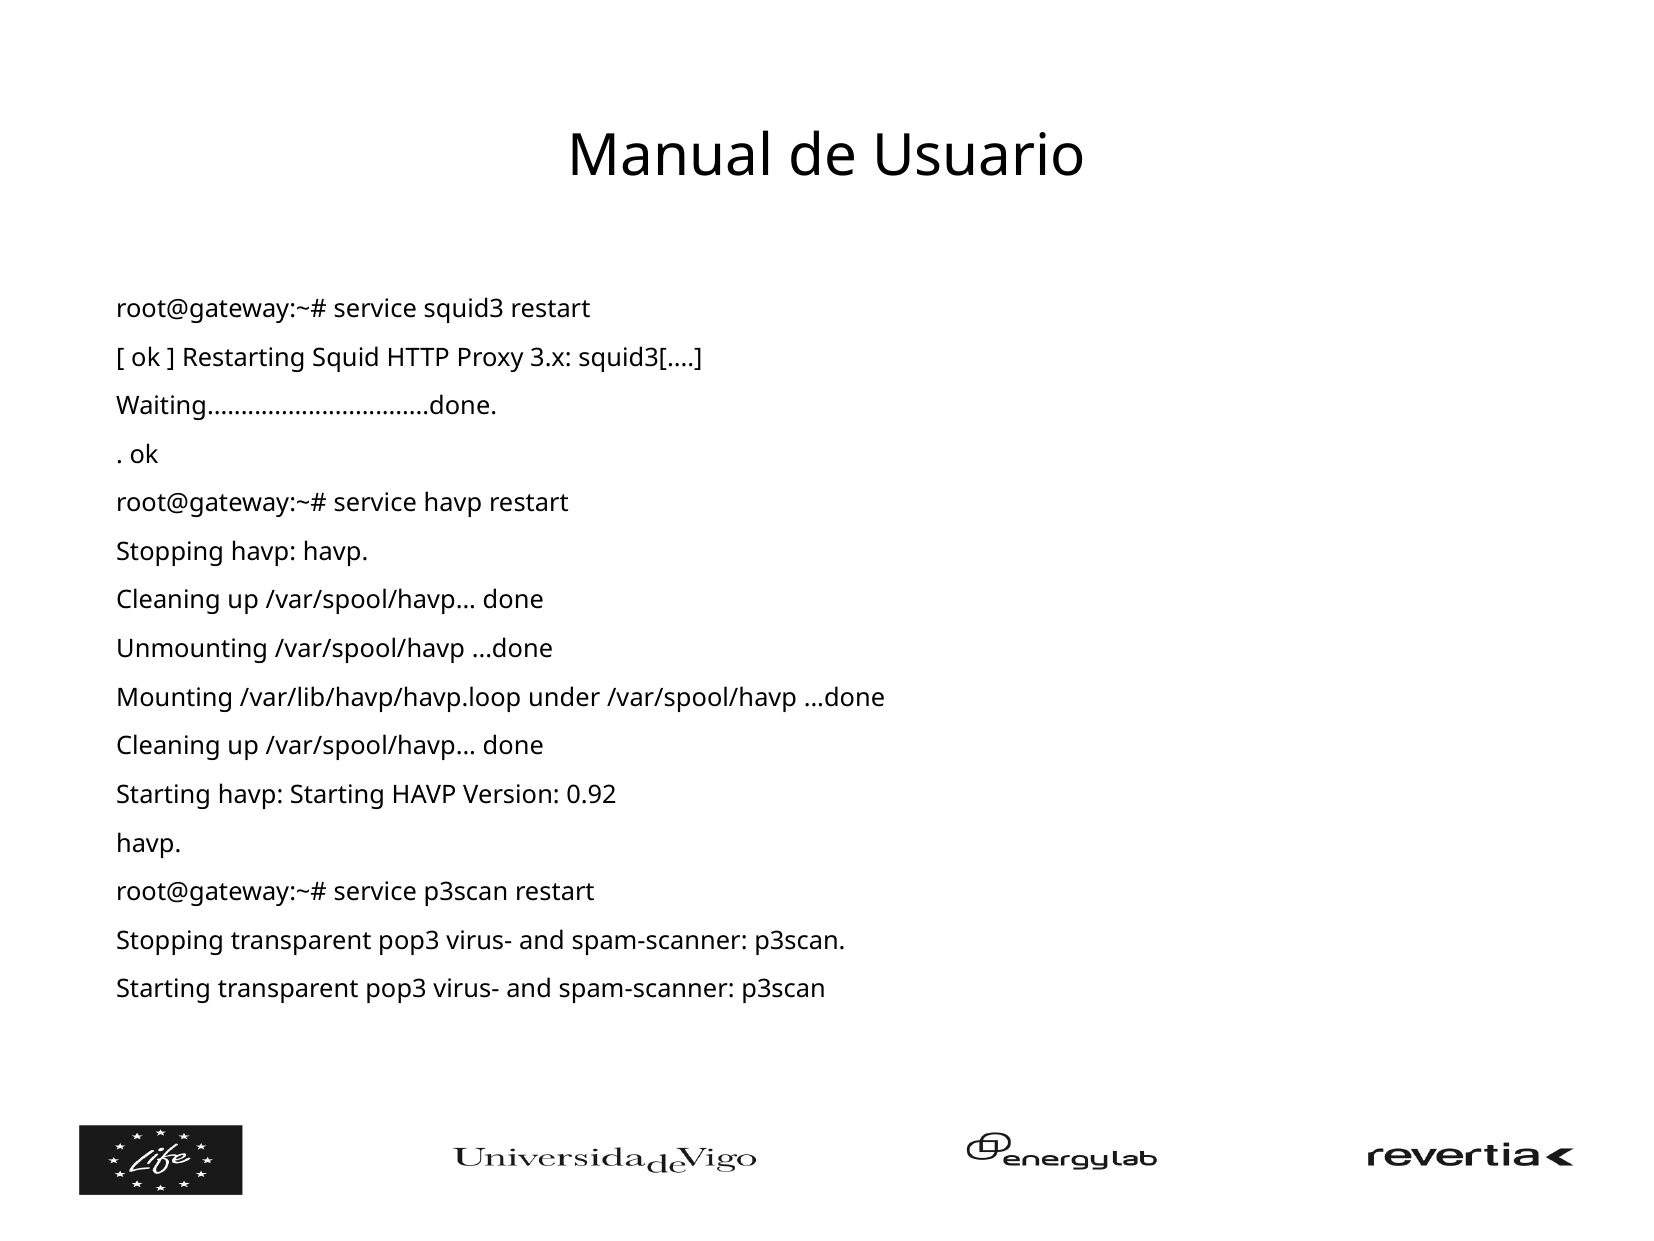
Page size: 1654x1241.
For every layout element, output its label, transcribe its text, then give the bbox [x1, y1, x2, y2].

title Manual de Usuario [82, 49, 1571, 257]
list root@gateway:~# service squid3 restart [ ok ] Restarting Squid HTTP Proxy 3.x: squid3[....] Waiting.................................done. . ok root@gateway:~# service havp restart Stopping havp: havp. Cleaning up /var/spool/havp... done Unmounting /var/spool/havp ...done Mounting /var/lib/havp/havp.loop under /var/spool/havp ...done Cleaning up /var/spool/havp... done Starting havp: Starting HAVP Version: 0.92 havp. root@gateway:~# service p3scan restart Stopping transparent pop3 virus- and spam-scanner: p3scan. Starting transparent pop3 virus- and spam-scanner: p3scan [82, 290, 1571, 1010]
picture [0, 1009, 1654, 1241]
